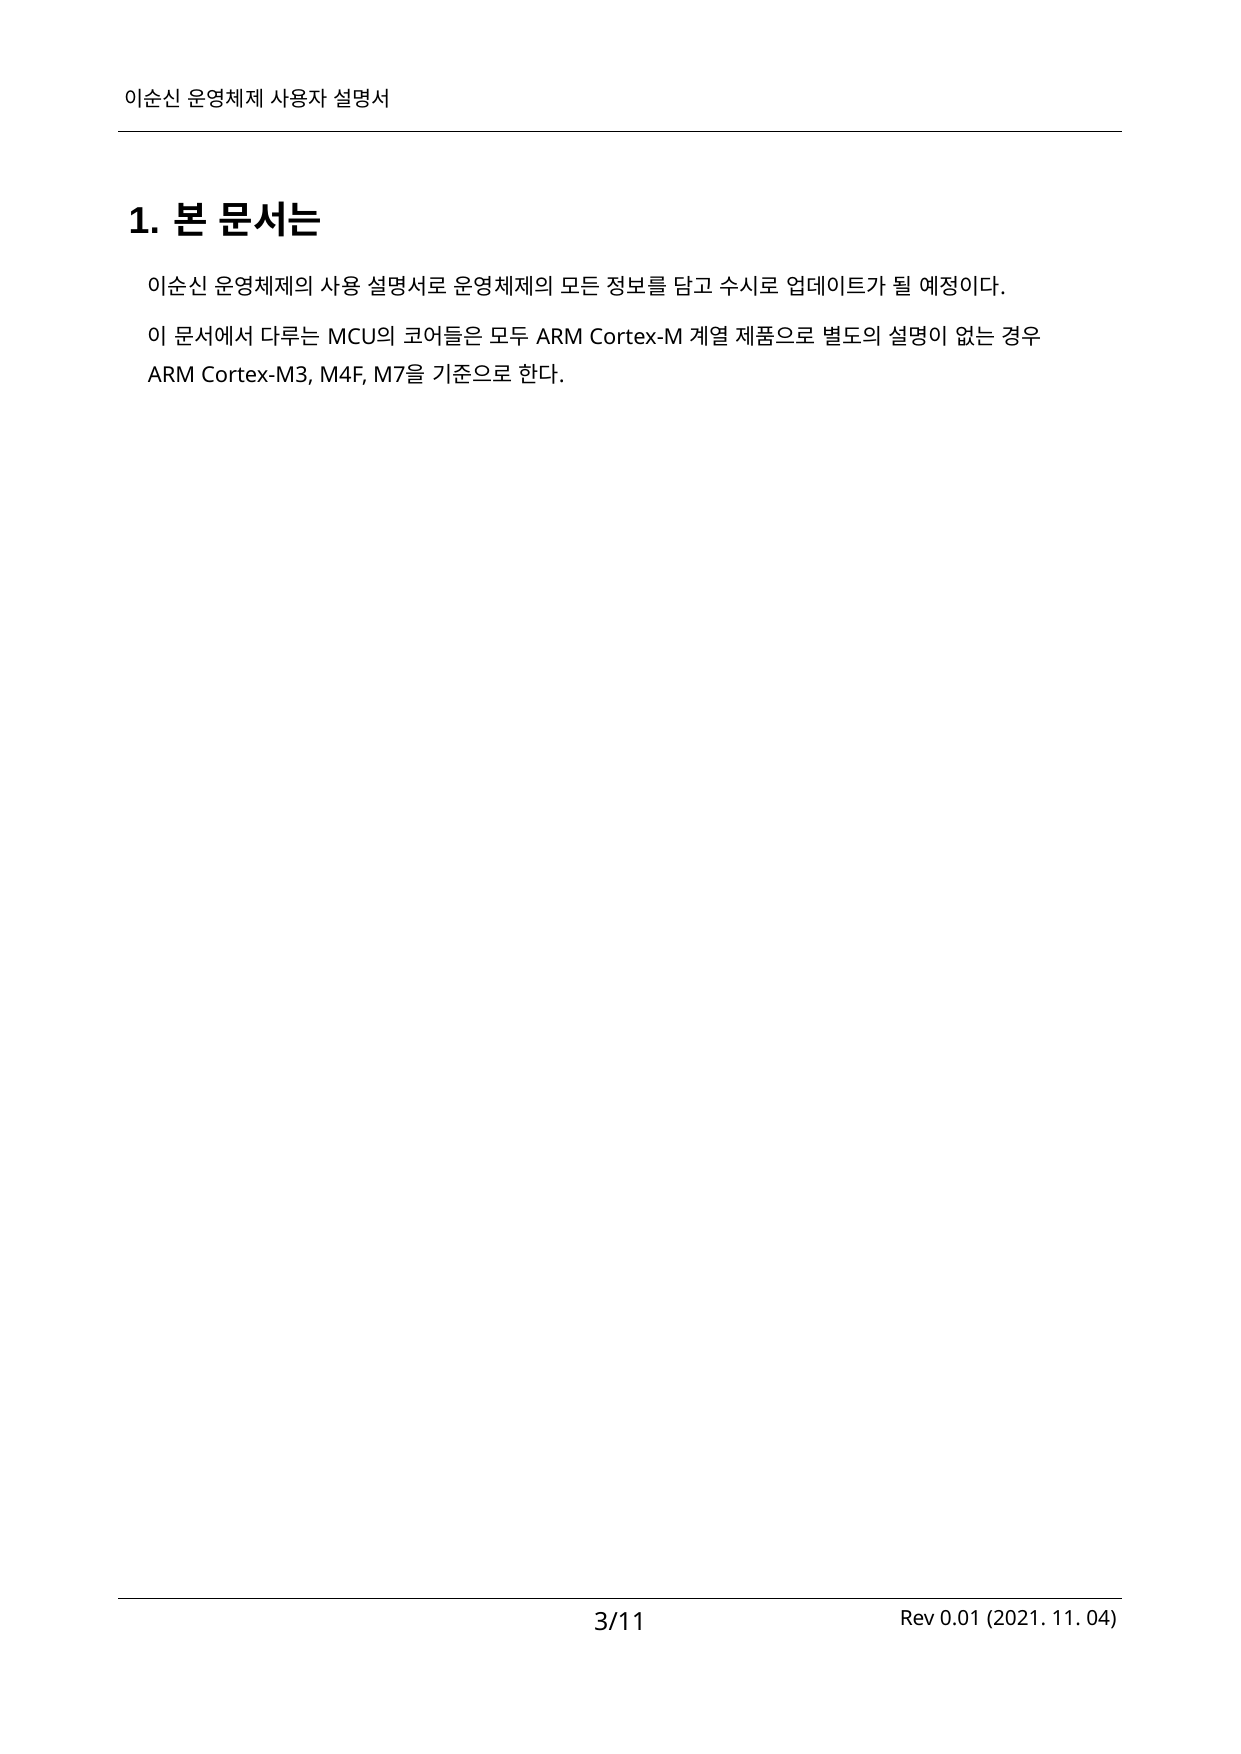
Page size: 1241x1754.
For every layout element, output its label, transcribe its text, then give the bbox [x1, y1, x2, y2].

text 이순신 운영체제의 사용 설명서로 운영체제의 모든 정보를 담고 수시로 업데이트가 될 예정이다. [148, 269, 1093, 301]
subtitle 본 문서는 [118, 190, 1122, 244]
text 이 문서에서 다루는 MCU의 코어들은 모두 ARM Cortex-M 계열 제품으로 별도의 설명이 없는 경우 ARM Cortex-M3, M4F, M7을 기준으로 한다. [148, 319, 1093, 389]
